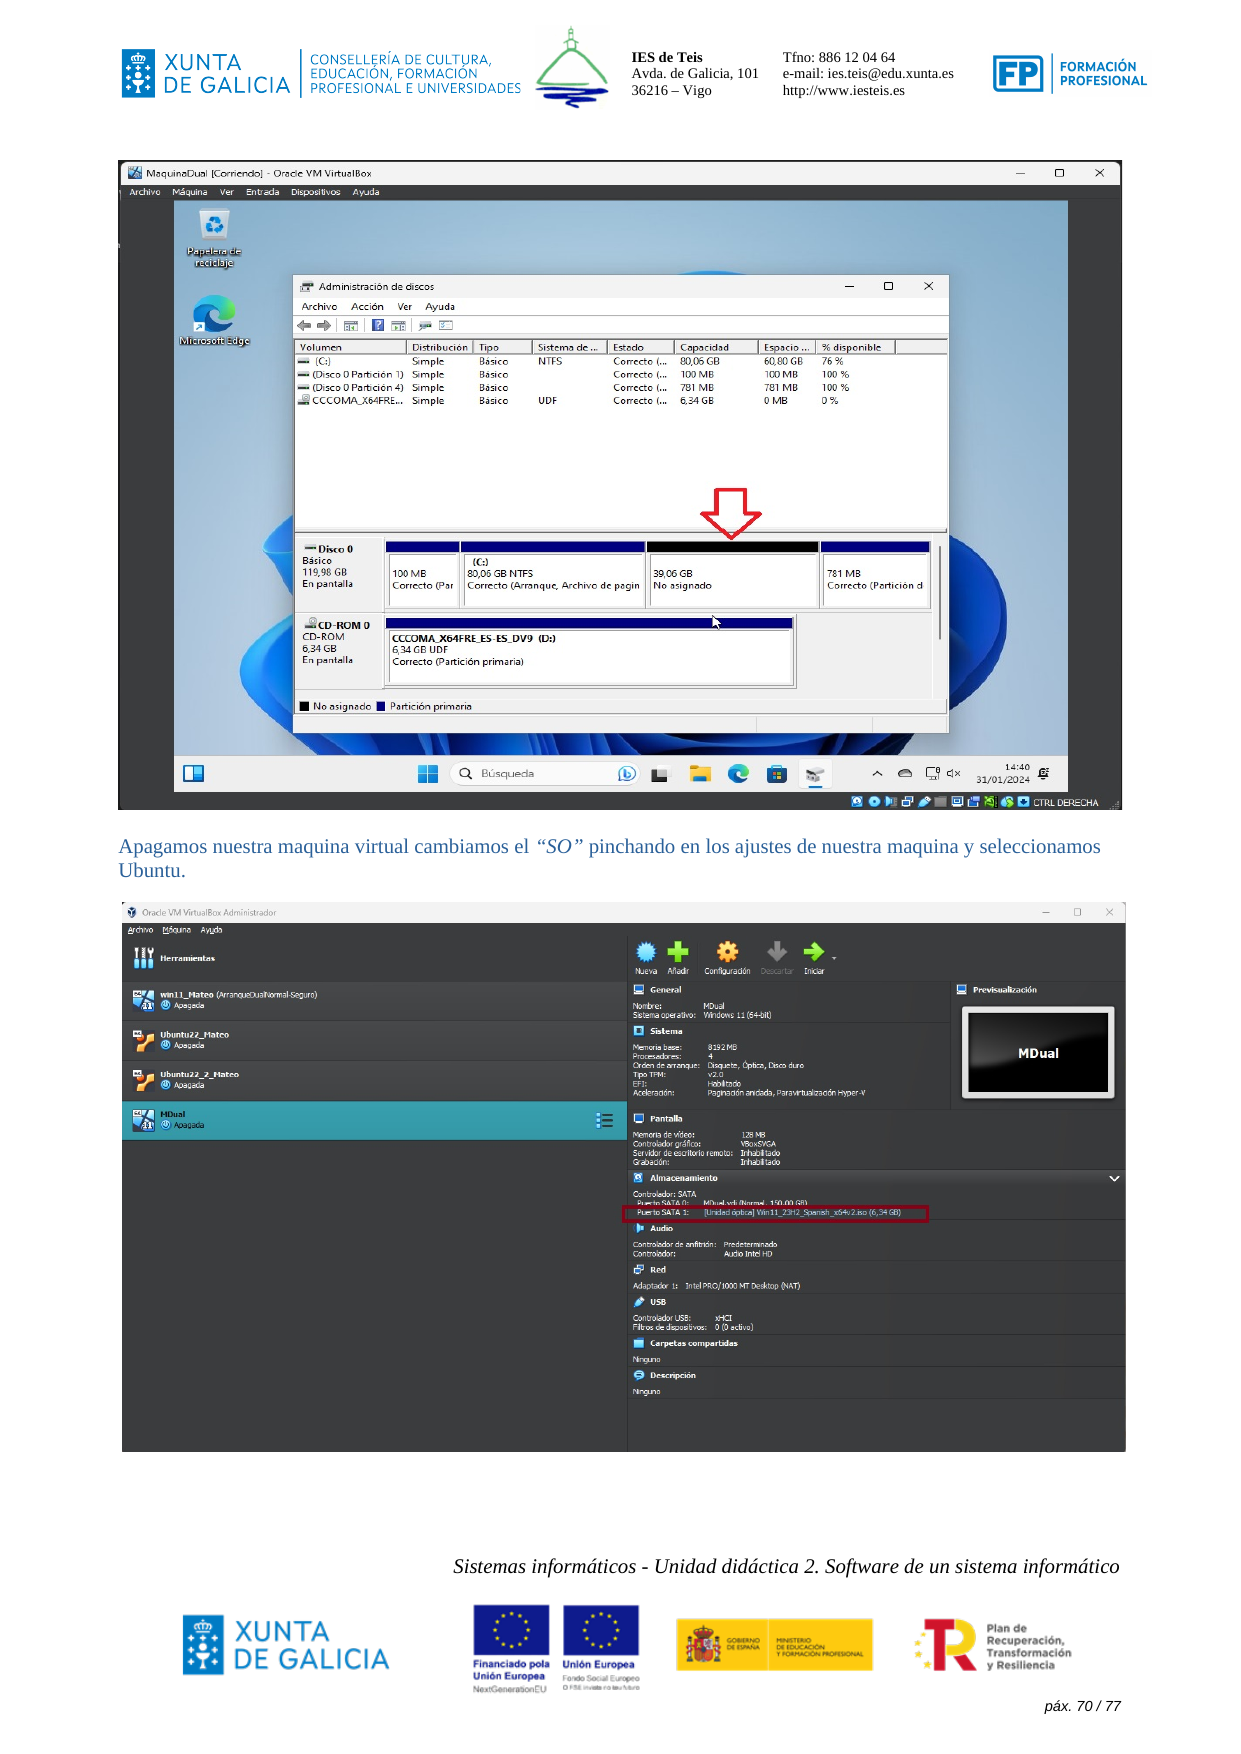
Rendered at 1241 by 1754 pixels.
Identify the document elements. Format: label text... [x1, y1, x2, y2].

picture [989, 50, 1153, 97]
picture [121, 49, 521, 98]
picture [118, 160, 1123, 810]
text Apagamos nuestra maquina virtual cambiamos el “SO” pinchando en los ajustes de nuestra maquina y seleccionamos Ubuntu. [118, 834, 1122, 882]
picture [182, 1593, 1085, 1700]
picture [534, 25, 611, 110]
picture [122, 902, 1126, 1452]
